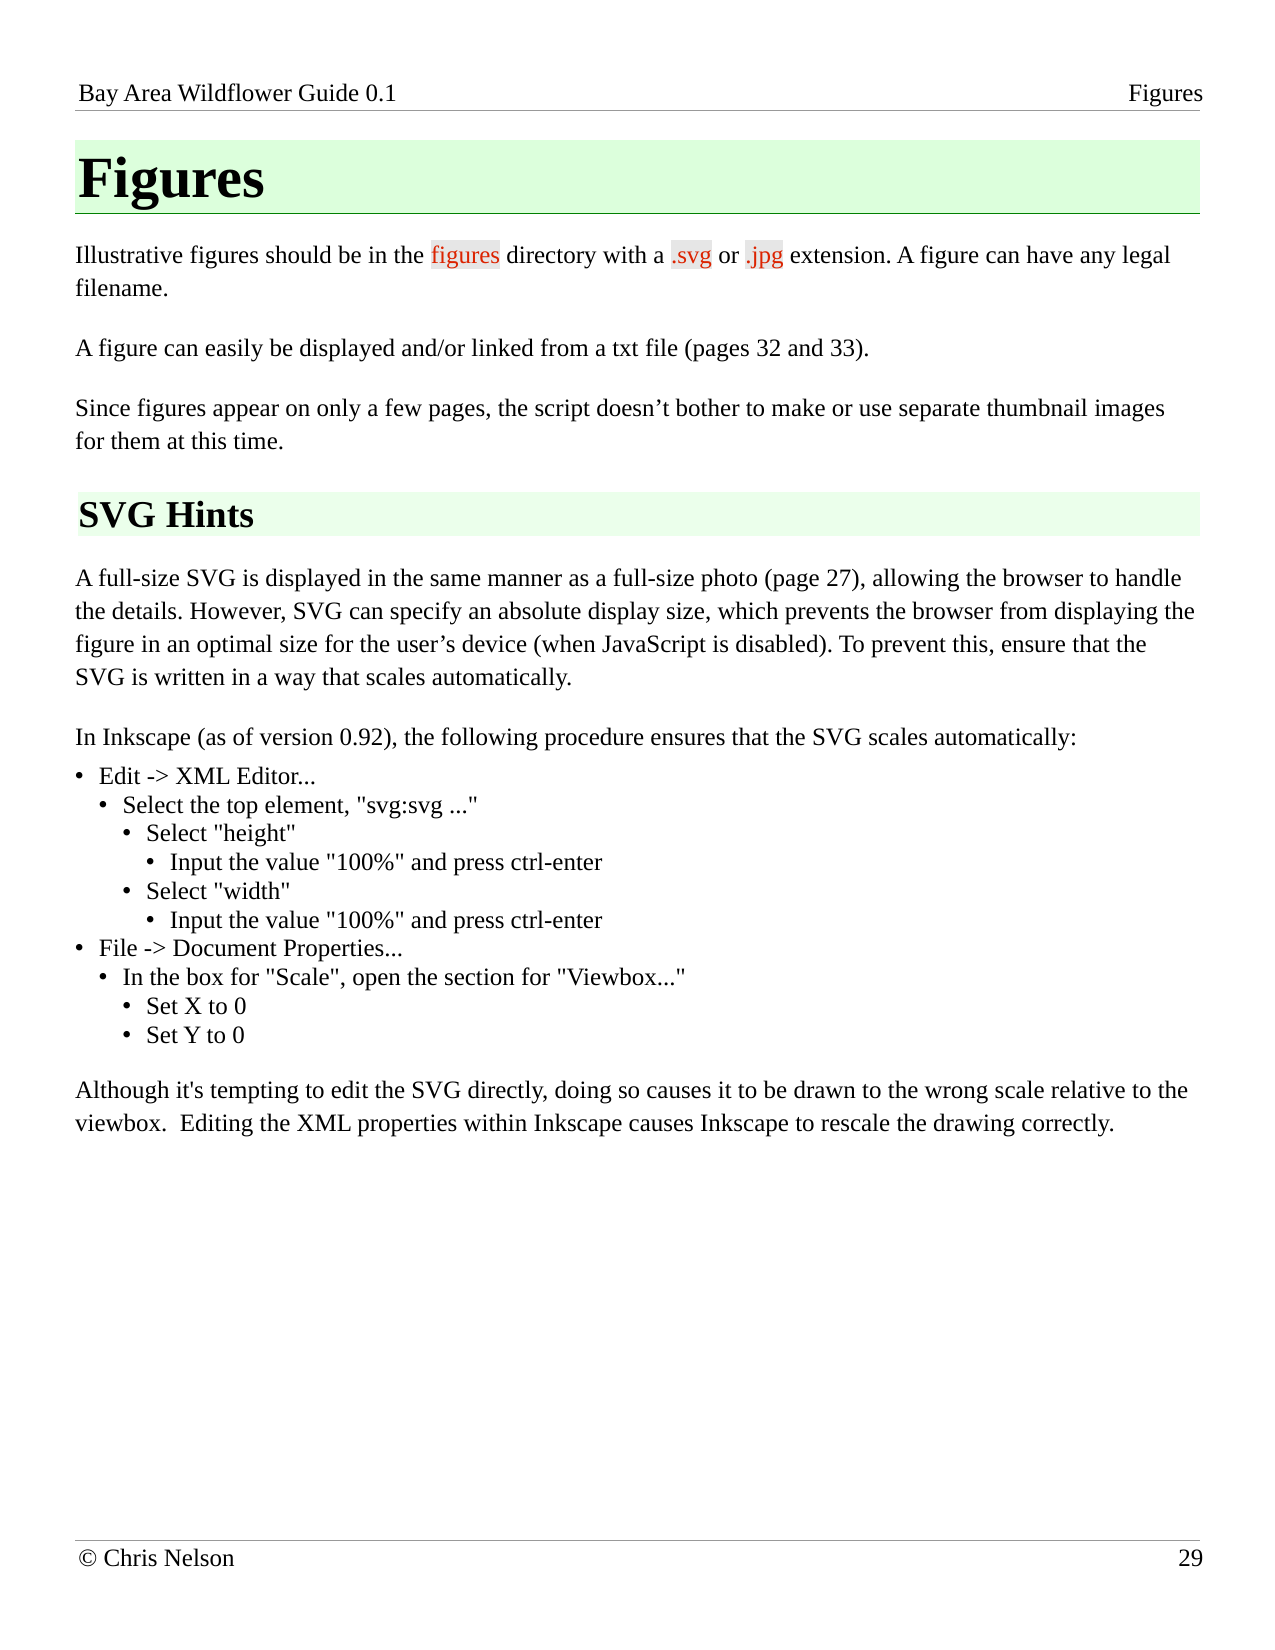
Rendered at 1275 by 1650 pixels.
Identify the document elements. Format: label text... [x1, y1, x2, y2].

list Select "width" [122, 876, 1200, 905]
text Since figures appear on only a few pages, the script doesn’t bother to make or use separate thumbnail images for them at this time. [75, 393, 1200, 455]
list Select "height" [122, 818, 1200, 847]
list In the box for "Scale", open the section for "Viewbox..." [99, 962, 1200, 991]
text A full-size SVG is displayed in the same manner as a full-size photo (page 27), allowing the browser to handle the details. However, SVG can specify an absolute display size, which prevents the browser from displaying the figure in an optimal size for the user’s device (when JavaScript is disabled). To prevent this, ensure that the SVG is written in a way that scales automatically. [75, 563, 1200, 691]
subtitle Figures [75, 140, 1200, 213]
list Set X to 0 [122, 991, 1200, 1020]
text A figure can easily be displayed and/or linked from a txt file (pages 32 and 33). [75, 333, 1200, 362]
list Set Y to 0 [122, 1020, 1200, 1048]
list Edit -> XML Editor... [75, 761, 1200, 790]
list Input the value "100%" and press ctrl-enter [146, 847, 1200, 876]
list File -> Document Properties... [75, 933, 1200, 962]
list Select the top element, "svg:svg ..." [99, 790, 1200, 818]
text Illustrative figures should be in the figures directory with a .svg or .jpg extension. A figure can have any legal filename. [75, 240, 1200, 302]
text Although it's tempting to edit the SVG directly, doing so causes it to be drawn to the wrong scale relative to the viewbox. Editing the XML properties within Inkscape causes Inkscape to rescale the drawing correctly. [75, 1075, 1200, 1137]
subtitle SVG Hints [78, 492, 1200, 536]
subtitle In Inkscape (as of version 0.92), the following procedure ensures that the SVG scales automatically: [75, 722, 1200, 751]
list Input the value "100%" and press ctrl-enter [146, 905, 1200, 933]
